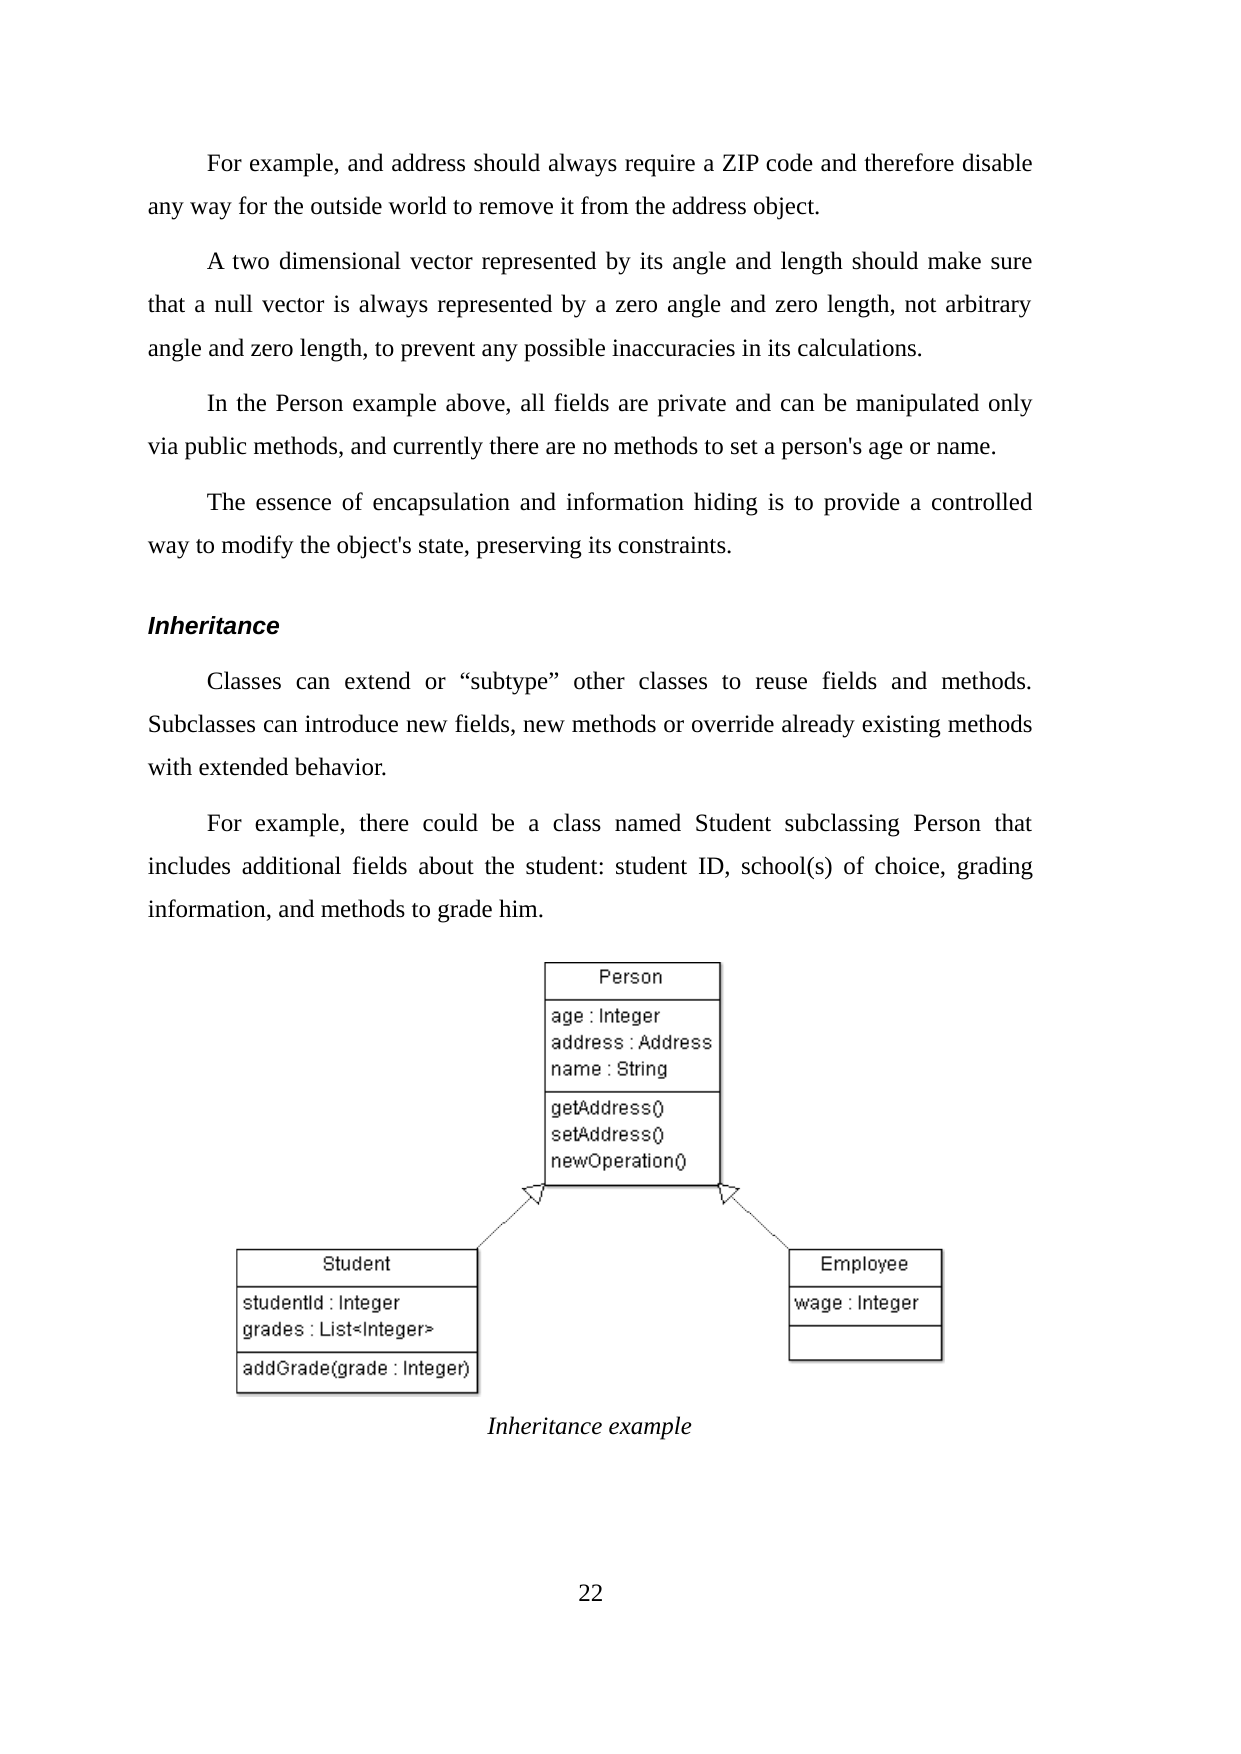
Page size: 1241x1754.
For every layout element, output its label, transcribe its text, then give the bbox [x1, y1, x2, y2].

text For example, there could be a class named Student subclassing Person that includes additional fields about the student: student ID, school(s) of choice, grading information, and methods to grade him. [148, 808, 1033, 923]
text The essence of encapsulation and information hiding is to provide a controlled way to modify the object's state, preserving its constraints. [148, 487, 1033, 559]
text A two dimensional vector represented by its angle and length should make sure that a null vector is always represented by a zero angle and zero length, not arbitrary angle and zero length, to prevent any possible inaccuracies in its calculations. [148, 246, 1033, 361]
text For example, and address should always require a ZIP code and therefore disable any way for the outside world to remove it from the address object. [148, 148, 1033, 219]
text Inheritance example [148, 1397, 1033, 1439]
picture [236, 962, 945, 1397]
text Classes can extend or “subtype” other classes to reuse fields and methods. Subclasses can introduce new fields, new methods or override already existing methods with extended behavior. [148, 666, 1033, 781]
text In the Person example above, all fields are private and can be manipulated only via public methods, and currently there are no methods to set a person's age or name. [148, 388, 1033, 460]
subtitle Inheritance [148, 611, 1033, 639]
